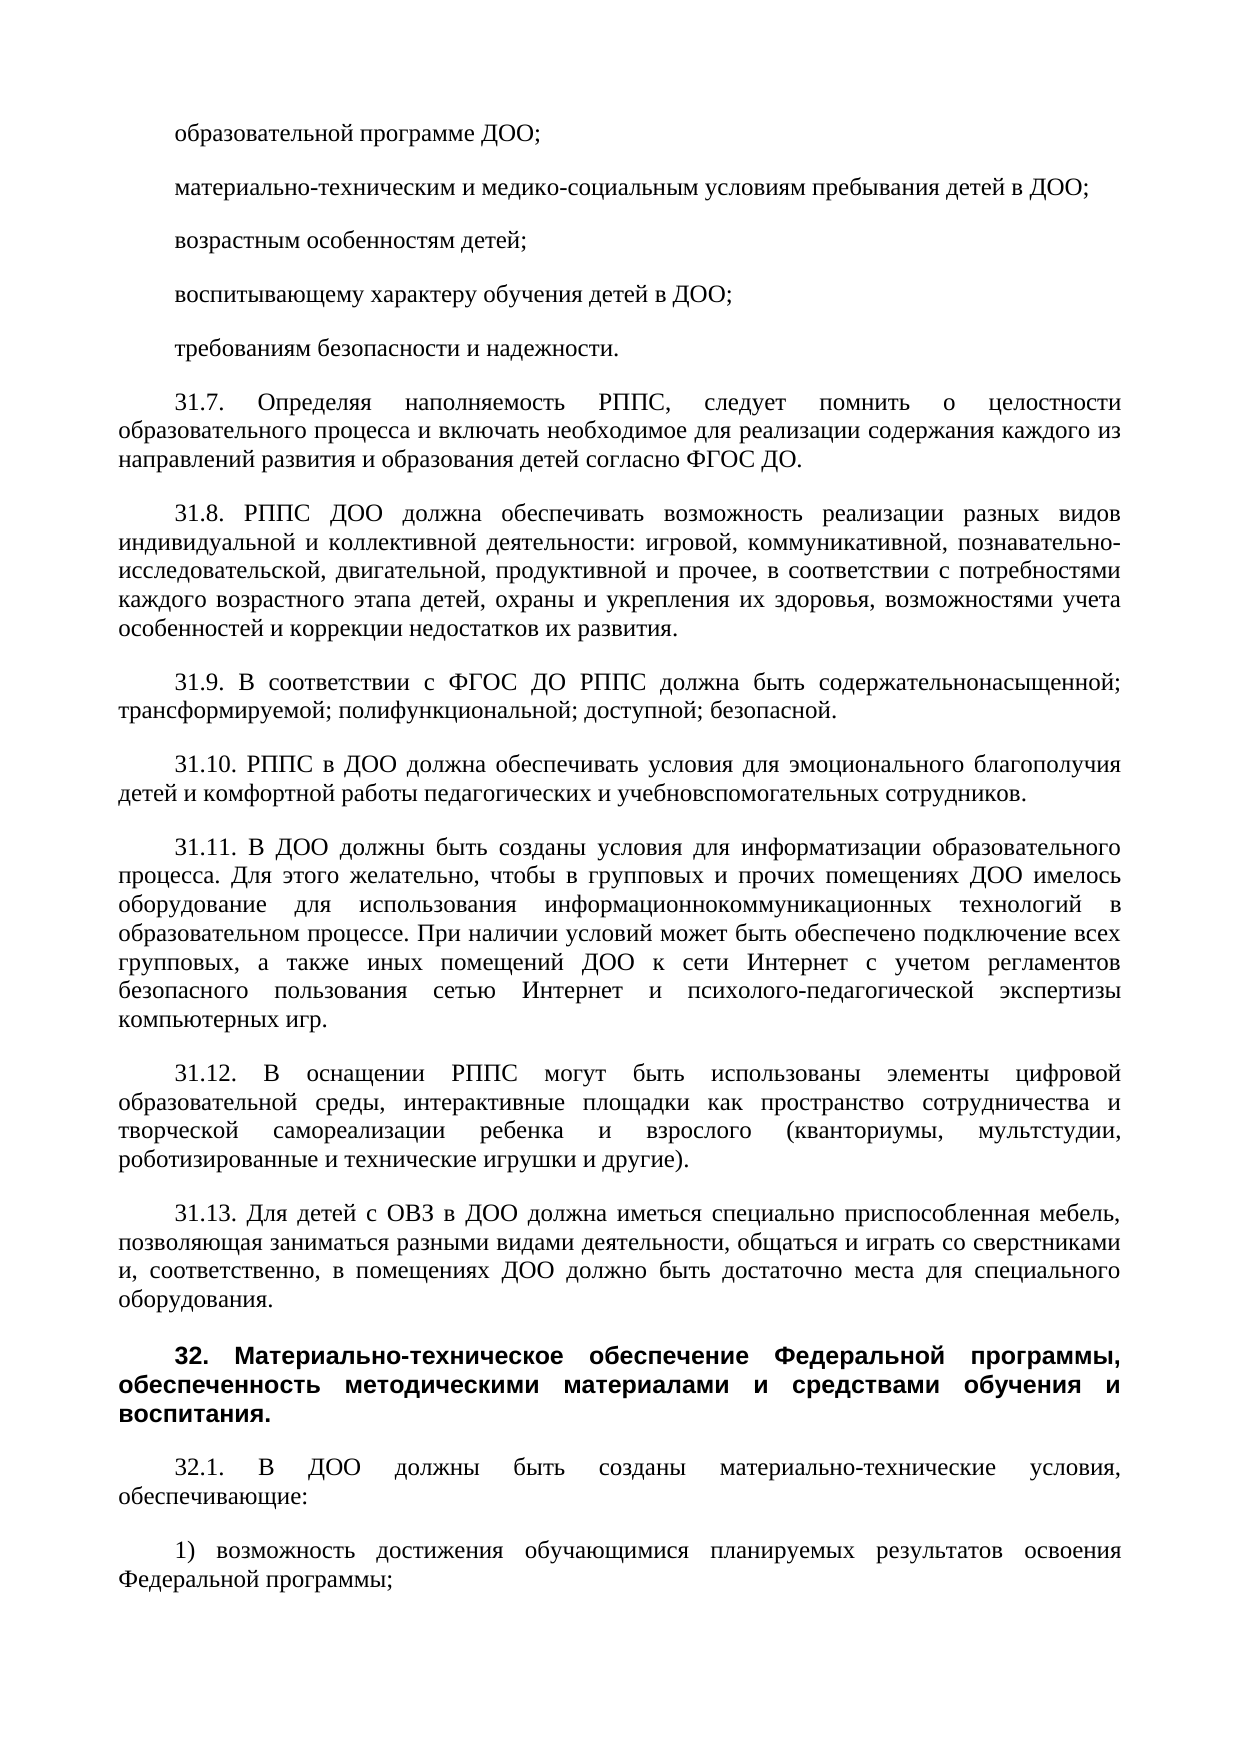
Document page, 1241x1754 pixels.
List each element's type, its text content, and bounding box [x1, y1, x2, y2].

text 31.8. РППС ДОО должна обеспечивать возможность реализации разных видов индивидуальной и коллективной деятельности: игровой, коммуникативной, познавательно-исследовательской, двигательной, продуктивной и прочее, в соответствии с потребностями каждого возрастного этапа детей, охраны и укрепления их здоровья, возможностями учета особенностей и коррекции недостатков их развития. [118, 498, 1122, 642]
text возрастным особенностям детей; [118, 226, 1122, 254]
text 32. Материально-техническое обеспечение Федеральной программы, обеспеченность методическими материалами и средствами обучения и воспитания. [118, 1341, 1122, 1427]
text материально-техническим и медико-социальным условиям пребывания детей в ДОО; [118, 172, 1122, 201]
text 31.7. Определяя наполняемость РППС, следует помнить о целостности образовательного процесса и включать необходимое для реализации содержания каждого из направлений развития и образования детей согласно ФГОС ДО. [118, 387, 1122, 473]
text 31.9. В соответствии с ФГОС ДО РППС должна быть содержательнонасыщенной; трансформируемой; полифункциональной; доступной; безопасной. [118, 667, 1122, 724]
text 31.12. В оснащении РППС могут быть использованы элементы цифровой образовательной среды, интерактивные площадки как пространство сотрудничества и творческой самореализации ребенка и взрослого (кванториумы, мультстудии, роботизированные и технические игрушки и другие). [118, 1058, 1122, 1173]
text 1) возможность достижения обучающимися планируемых результатов освоения Федеральной программы; [118, 1535, 1122, 1592]
text требованиям безопасности и надежности. [118, 333, 1122, 362]
text воспитывающему характеру обучения детей в ДОО; [118, 279, 1122, 308]
text 31.13. Для детей с ОВЗ в ДОО должна иметься специально приспособленная мебель, позволяющая заниматься разными видами деятельности, общаться и играть со сверстниками и, соответственно, в помещениях ДОО должно быть достаточно места для специального оборудования. [118, 1198, 1122, 1313]
text 32.1. В ДОО должны быть созданы материально-технические условия, обеспечивающие: [118, 1452, 1122, 1510]
text 31.10. РППС в ДОО должна обеспечивать условия для эмоционального благополучия детей и комфортной работы педагогических и учебновспомогательных сотрудников. [118, 749, 1122, 807]
text образовательной программе ДОО; [118, 118, 1122, 147]
text 31.11. В ДОО должны быть созданы условия для информатизации образовательного процесса. Для этого желательно, чтобы в групповых и прочих помещениях ДОО имелось оборудование для использования информационнокоммуникационных технологий в образовательном процессе. При наличии условий может быть обеспечено подключение всех групповых, а также иных помещений ДОО к сети Интернет с учетом регламентов безопасного пользования сетью Интернет и психолого-педагогической экспертизы компьютерных игр. [118, 832, 1122, 1033]
